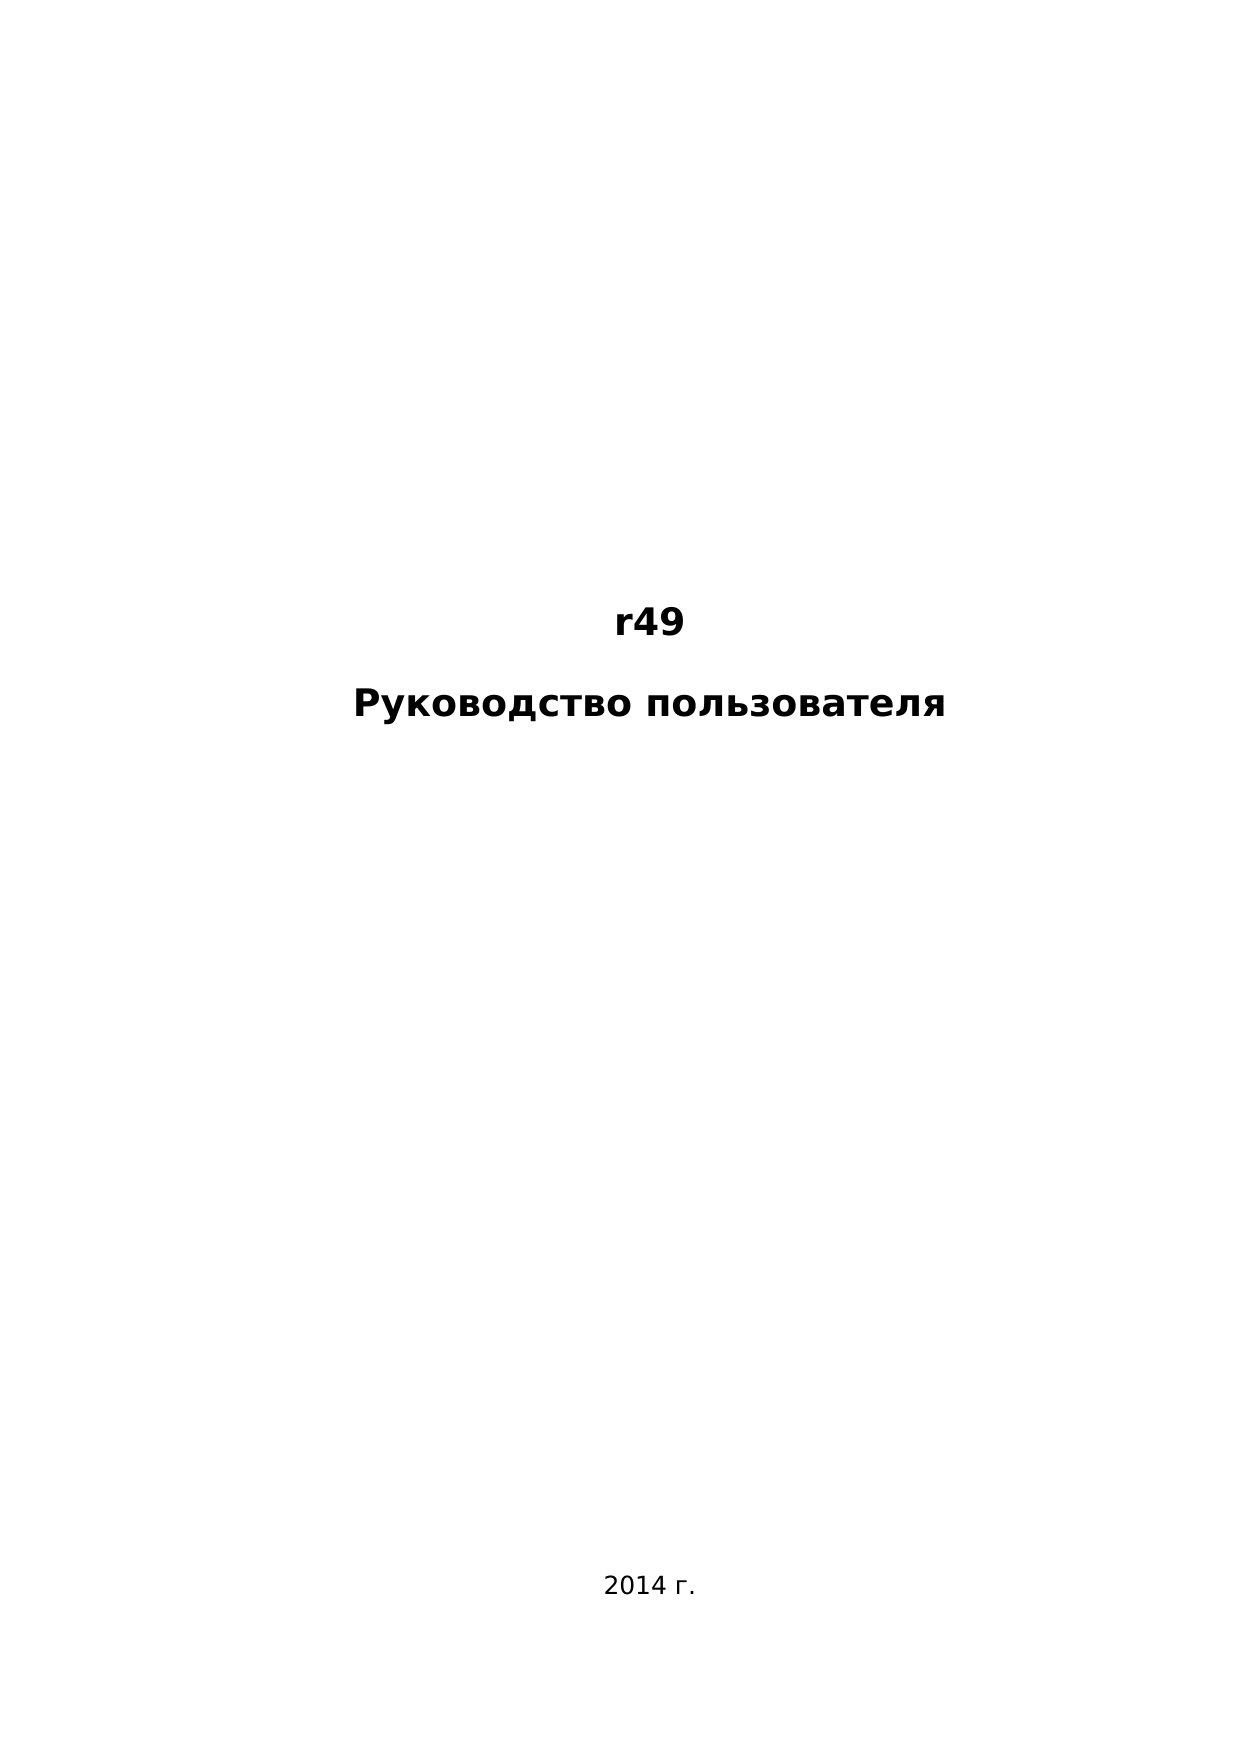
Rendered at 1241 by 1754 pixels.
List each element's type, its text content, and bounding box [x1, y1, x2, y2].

subtitle Руководство пользователя [177, 681, 1122, 726]
text 2014 г. [177, 1571, 1122, 1601]
subtitle r49 [177, 600, 1122, 644]
